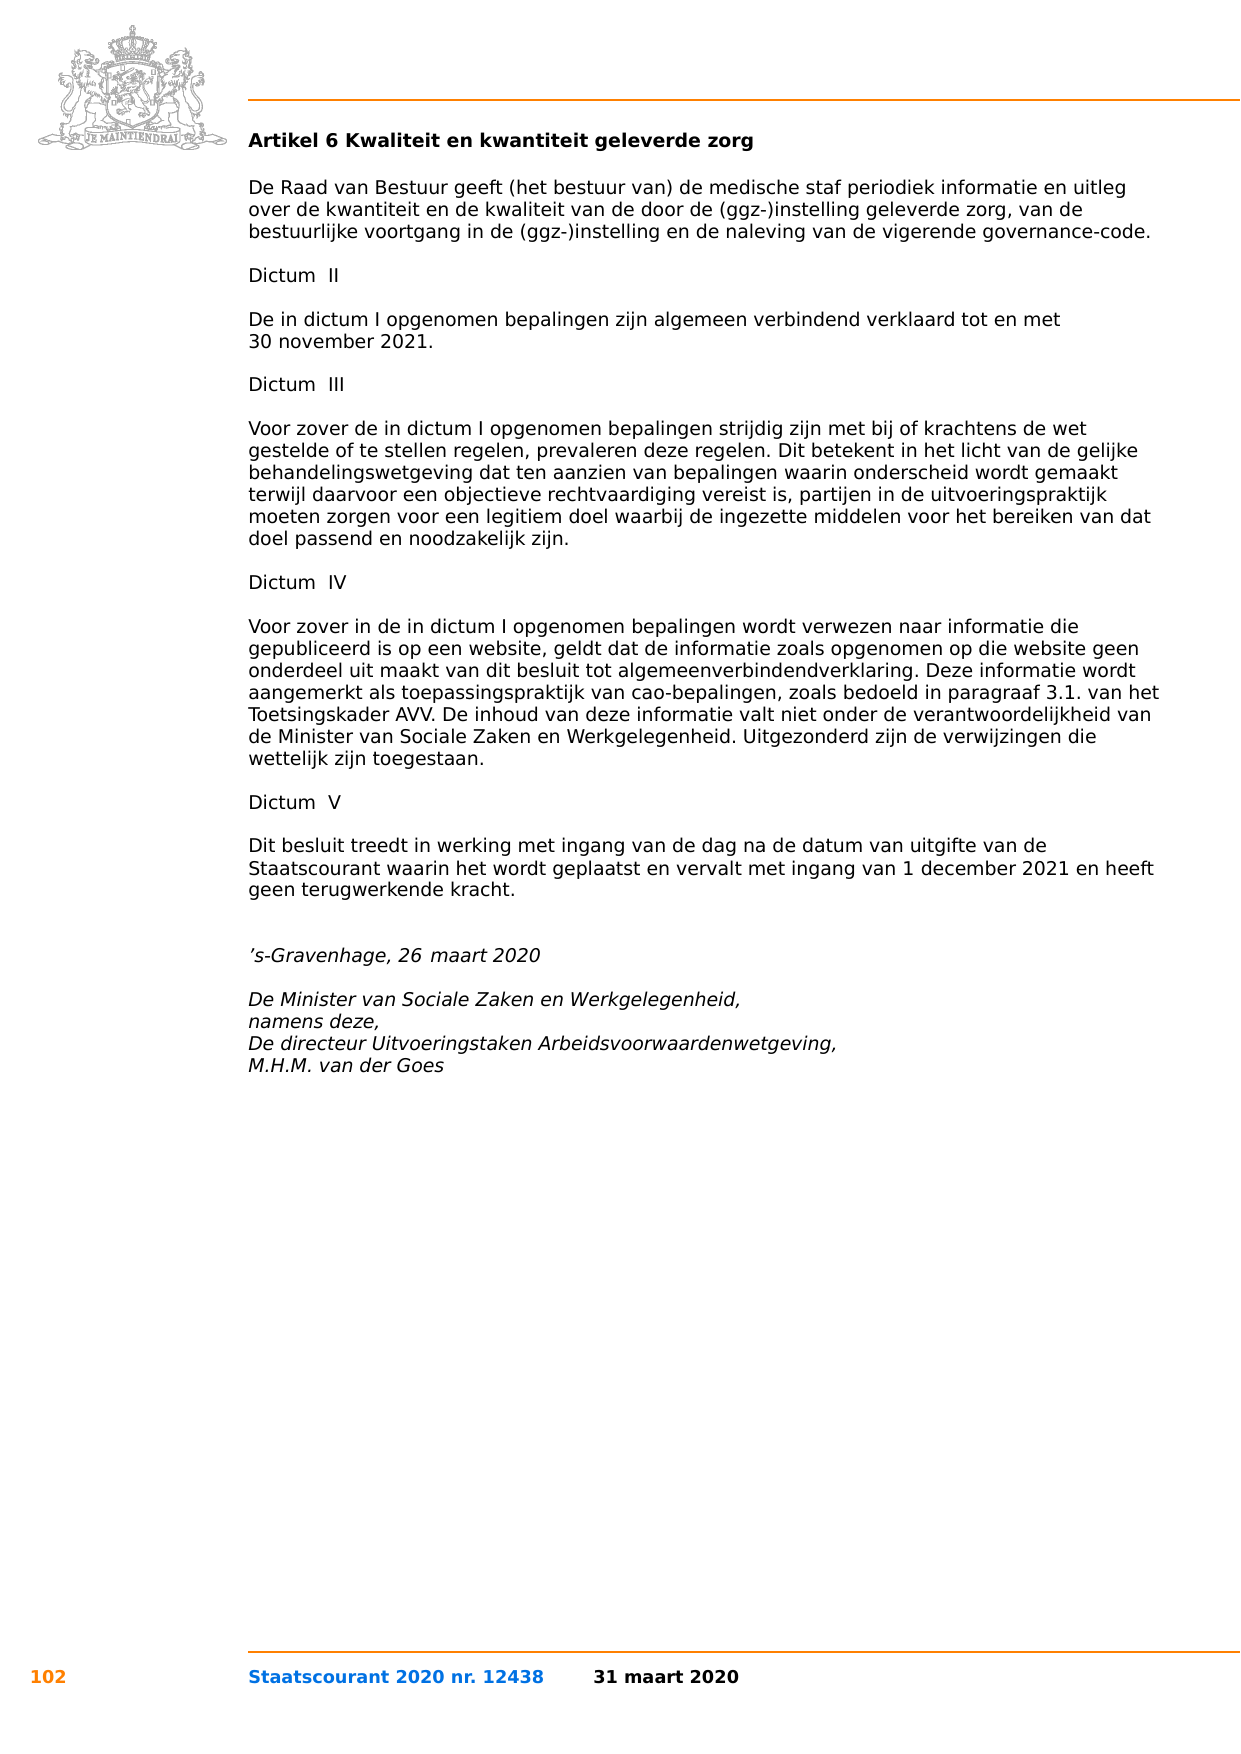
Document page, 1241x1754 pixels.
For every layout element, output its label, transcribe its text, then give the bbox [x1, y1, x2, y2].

text De Raad van Bestuur geeft (het bestuur van) de medische staf periodiek informatie en uitleg over de kwantiteit en de kwaliteit van de door de (ggz-)instelling geleverde zorg, van de bestuurlijke voortgang in de (ggz-)instelling en de naleving van de vigerende governance-code. [248, 177, 1163, 243]
text Dictum III [248, 374, 1163, 396]
text Dictum V [248, 792, 1163, 813]
text Dictum II [248, 265, 1163, 287]
subtitle Artikel 6 Kwaliteit en kwantiteit geleverde zorg [248, 130, 1163, 152]
text Voor zover de in dictum I opgenomen bepalingen strijdig zijn met bij of krachtens de wet gestelde of te stellen regelen, prevaleren deze regelen. Dit betekent in het licht van de gelijke behandelingswetgeving dat ten aanzien van bepalingen waarin onderscheid wordt gemaakt terwijl daarvoor een objectieve rechtvaardiging vereist is, partijen in de uitvoeringspraktijk moeten zorgen voor een legitiem doel waarbij de ingezette middelen voor het bereiken van dat doel passend en noodzakelijk zijn. [248, 418, 1163, 550]
text Dictum IV [248, 572, 1163, 594]
text Dit besluit treedt in werking met ingang van de dag na de datum van uitgifte van de Staatscourant waarin het wordt geplaatst en vervalt met ingang van 1 december 2021 en heeft geen terugwerkende kracht. [248, 835, 1163, 901]
text De in dictum I opgenomen bepalingen zijn algemeen verbindend verklaard tot en met 30 november 2021. [248, 308, 1163, 352]
text Voor zover in de in dictum I opgenomen bepalingen wordt verwezen naar informatie die gepubliceerd is op een website, geldt dat de informatie zoals opgenomen op die website geen onderdeel uit maakt van dit besluit tot algemeenverbindendverklaring. Deze informatie wordt aangemerkt als toepassingspraktijk van cao-bepalingen, zoals bedoeld in paragraaf 3.1. van het Toetsingskader AVV. De inhoud van deze informatie valt niet onder de verantwoordelijkheid van de Minister van Sociale Zaken en Werkgelegenheid. Uitgezonderd zijn de verwijzingen die wettelijk zijn toegestaan. [248, 616, 1163, 770]
picture [38, 25, 227, 150]
text De Minister van Sociale Zaken en Werkgelegenheid, namens deze, De directeur Uitvoeringstaken Arbeidsvoorwaardenwetgeving, M.H.M. van der Goes [248, 989, 1163, 1077]
text ’s-Gravenhage, 26 maart 2020 [248, 945, 1163, 967]
